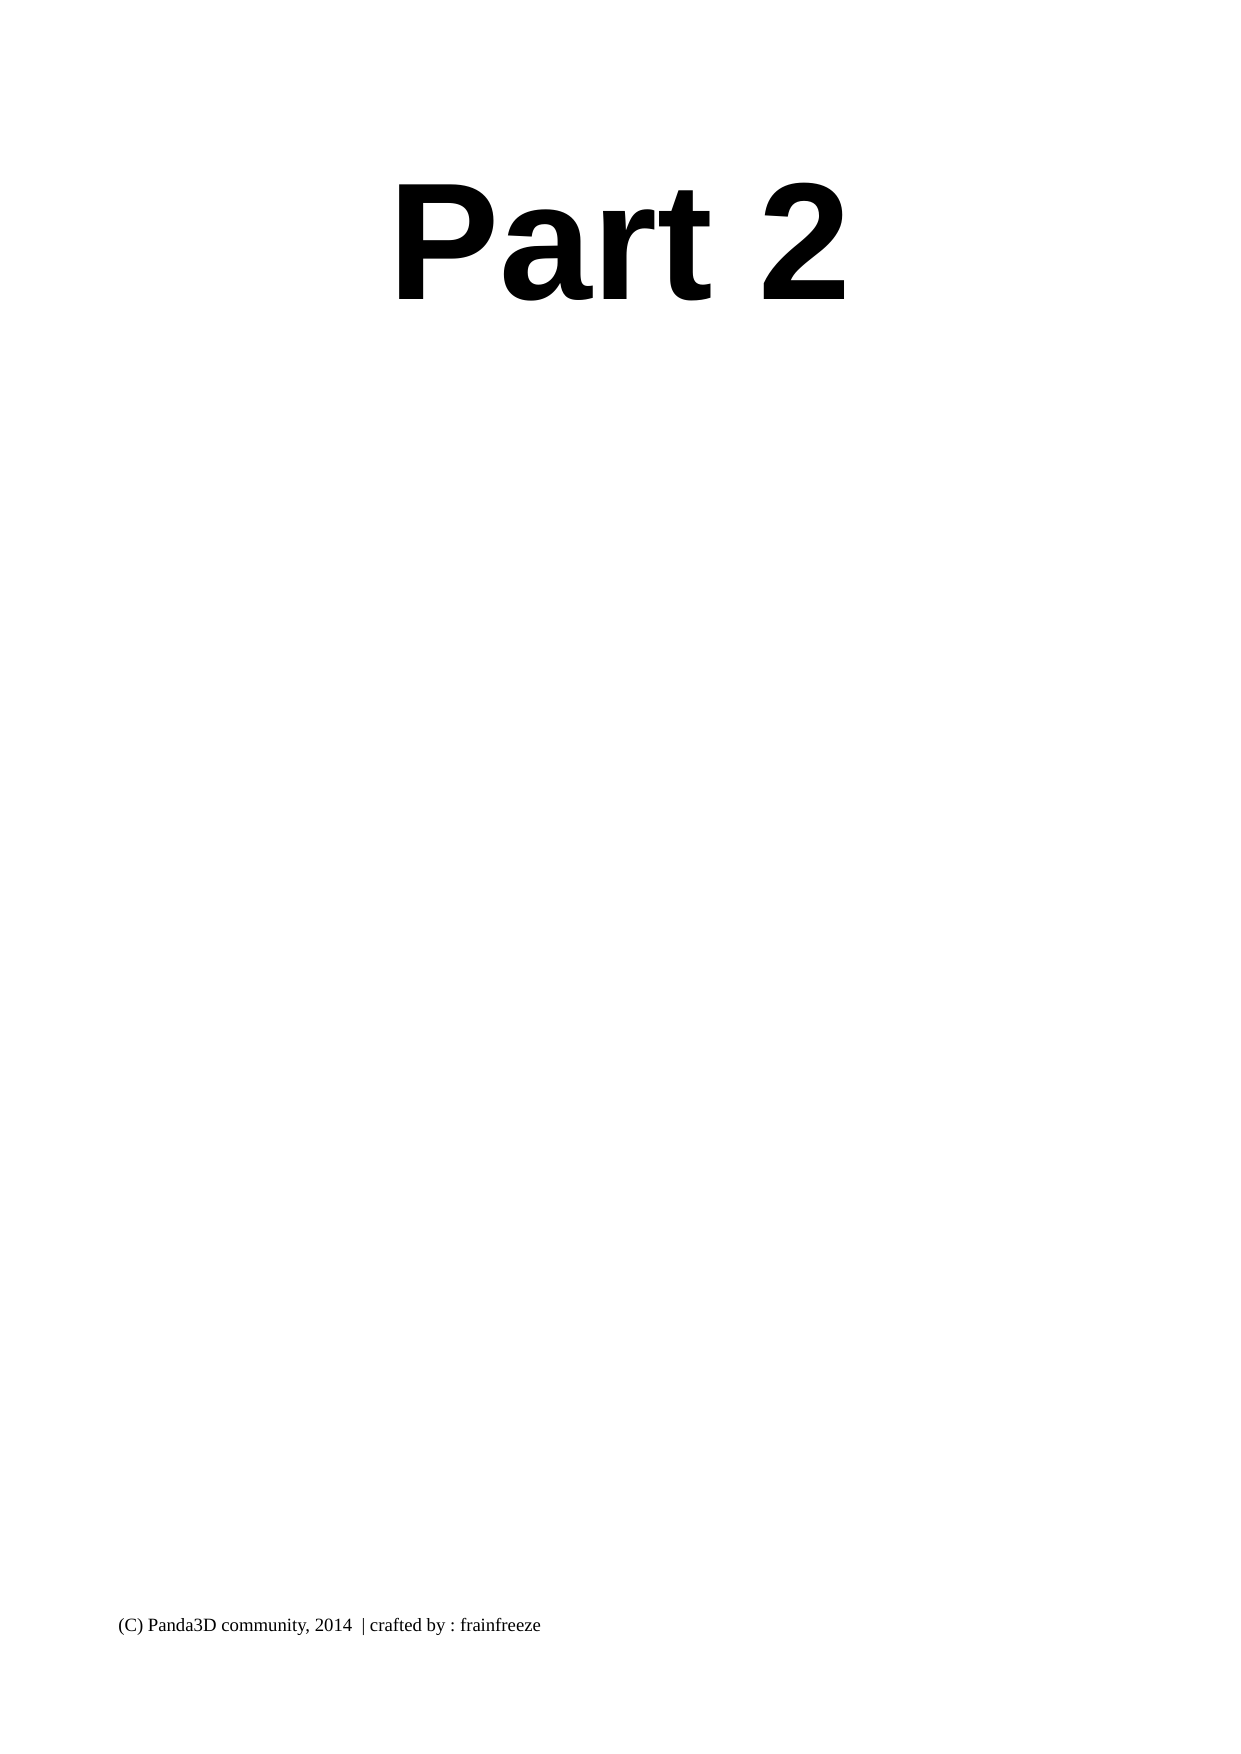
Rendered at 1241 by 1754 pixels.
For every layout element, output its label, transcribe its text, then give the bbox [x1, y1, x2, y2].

title Part 2 [118, 143, 1122, 335]
